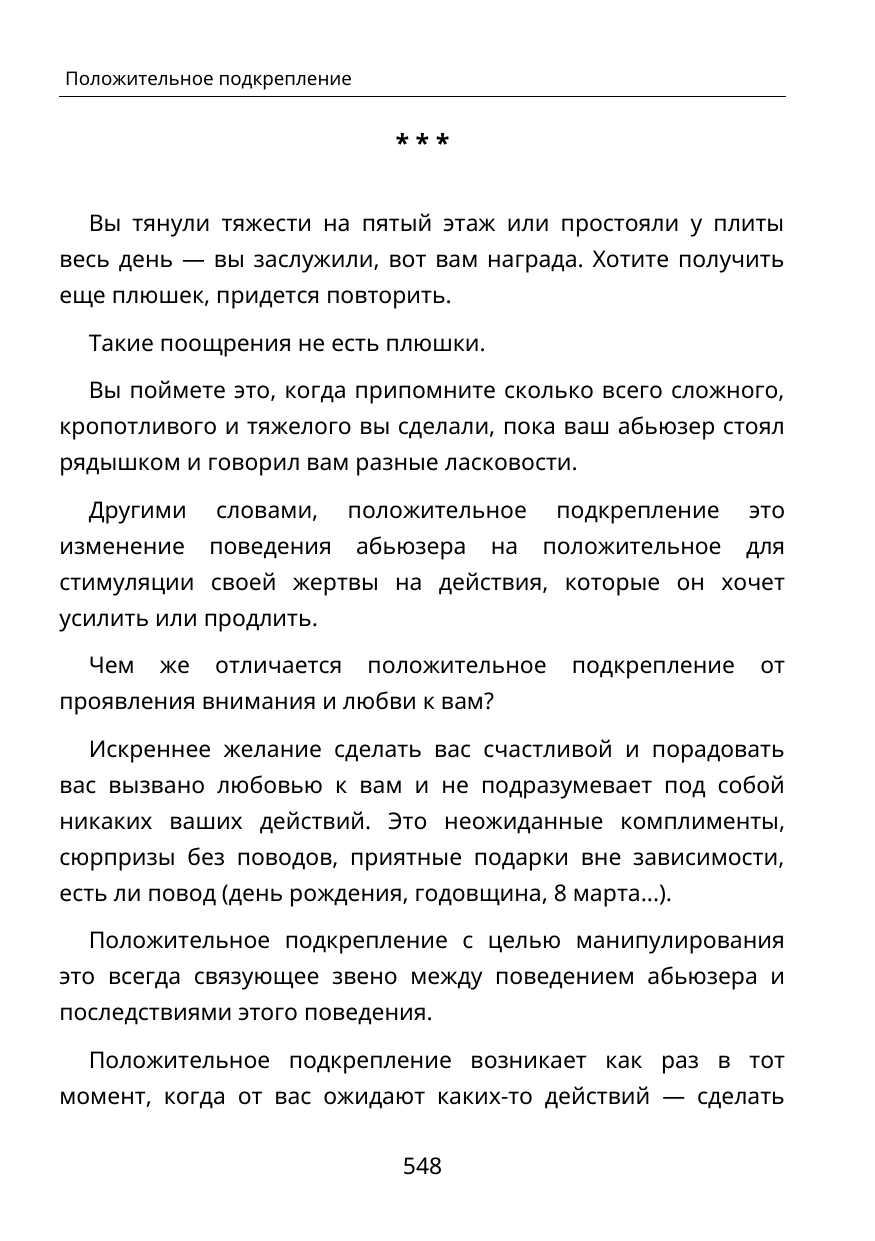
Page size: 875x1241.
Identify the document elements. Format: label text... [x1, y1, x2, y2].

text Вы тянули тяжести на пятый этаж или простояли у плиты весь день — вы заслужили, вот вам награда. Хотите получить еще плюшек, придется повторить. [59, 207, 786, 310]
text Положительное подкрепление с целью манипулирования это всегда связующее звено между поведением абьюзера и последствиями этого поведения. [59, 924, 786, 1027]
text Положительное подкрепление возникает как раз в тот момент, когда от вас ожидают каких-то действий — сделать [59, 1044, 786, 1111]
text Такие поощрения не есть плюшки. [59, 326, 786, 358]
subtitle * * * [59, 126, 786, 160]
text Вы поймете это, когда припомните сколько всего сложного, кропотливого и тяжелого вы сделали, пока ваш абьюзер стоял рядышком и говорил вам разные ласковости. [59, 374, 786, 477]
text Чем же отличается положительное подкрепление от проявления внимания и любви к вам? [59, 649, 786, 716]
text Искреннее желание сделать вас счастливой и порадовать вас вызвано любовью к вам и не подразумевает под собой никаких ваших действий. Это неожиданные комплименты, сюрпризы без поводов, приятные подарки вне зависимости, есть ли повод (день рождения, годовщина, 8 марта...). [59, 733, 786, 908]
text Другими словами, положительное подкрепление это изменение поведения абьюзера на положительное для стимуляции своей жертвы на действия, которые он хочет усилить или продлить. [59, 494, 786, 633]
